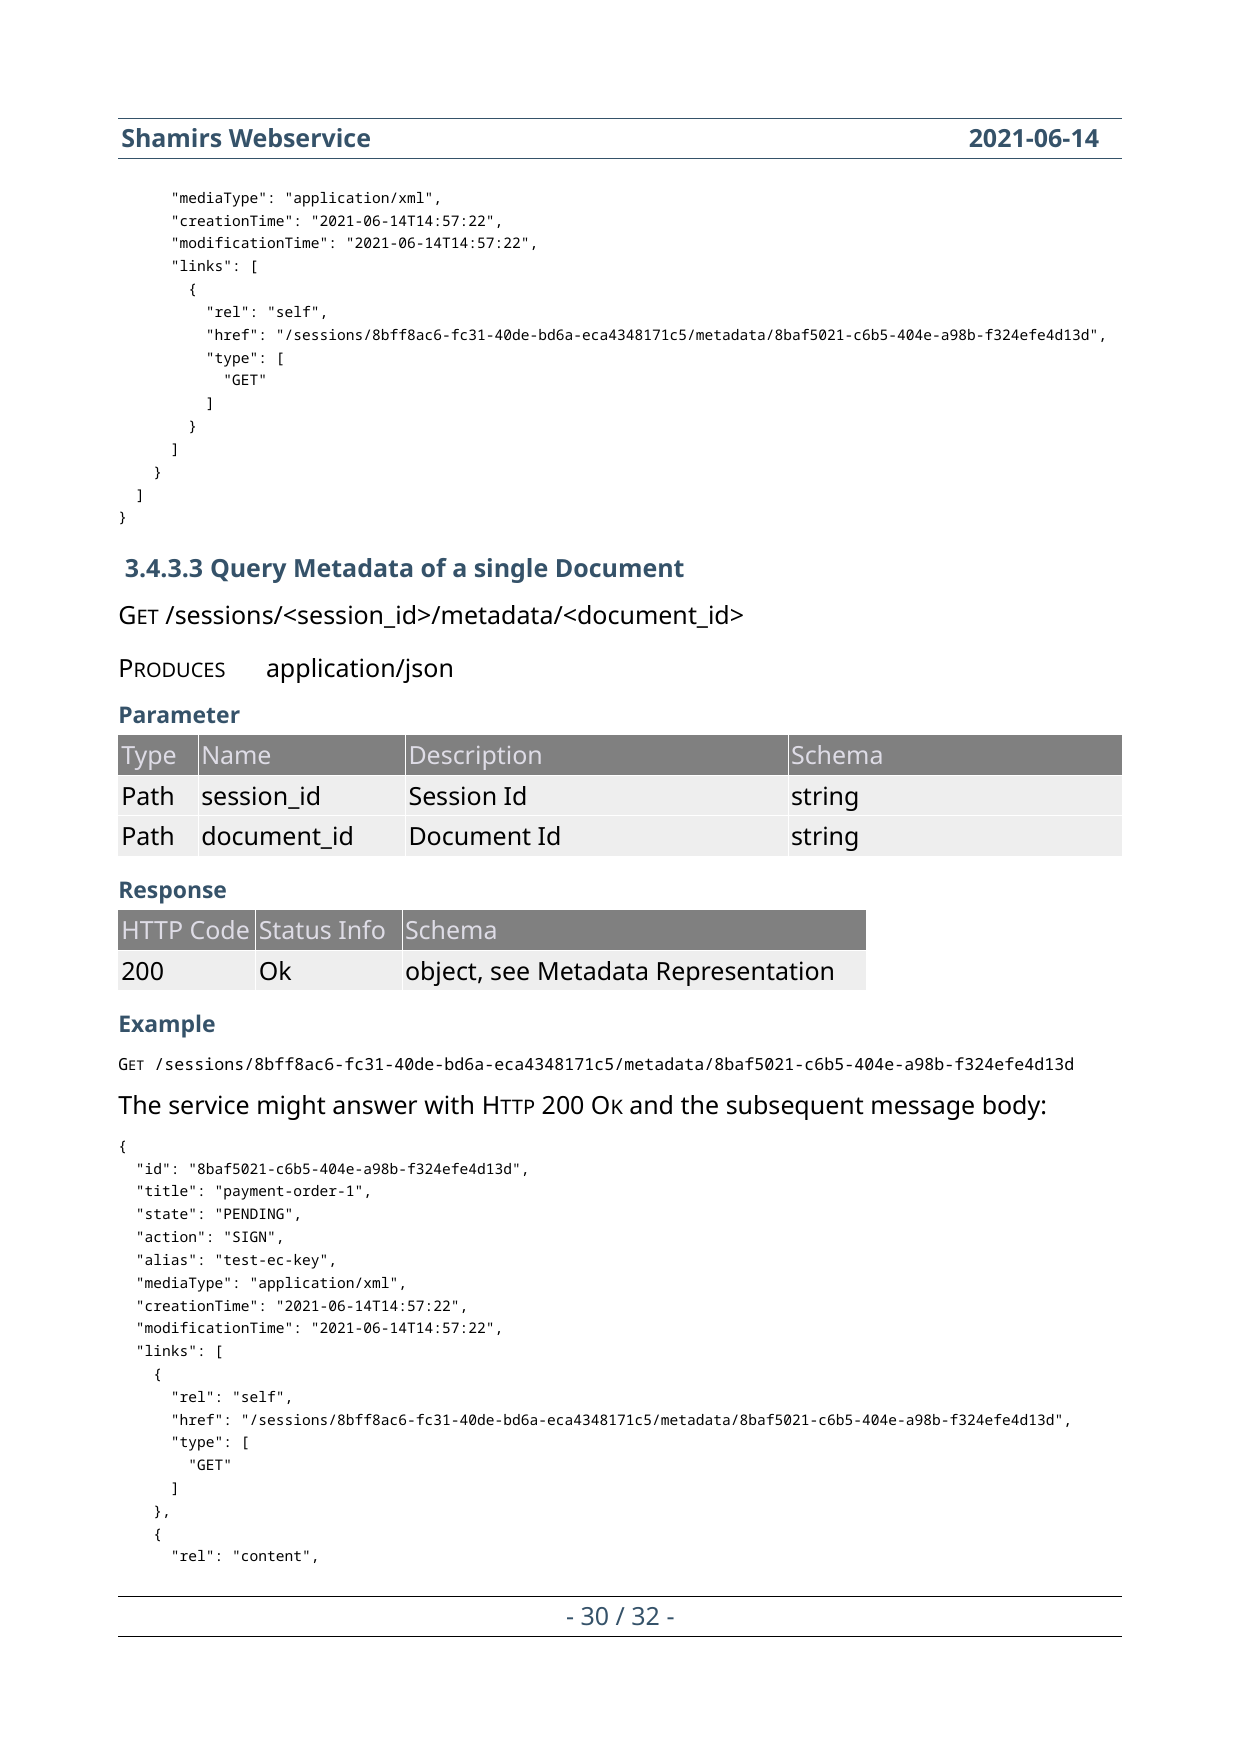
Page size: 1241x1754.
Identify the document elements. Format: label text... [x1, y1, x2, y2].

text }, [118, 1501, 1122, 1521]
text Produces application/json [118, 651, 1122, 685]
text "mediaType": "application/xml", [118, 188, 1122, 208]
table_cell string [789, 776, 1122, 815]
text Get /sessions/<session_id>/metadata/<document_id> [118, 597, 1122, 631]
text "links": [ [118, 256, 1122, 276]
text "modificationTime": "2021-06-14T14:57:22", [118, 1318, 1122, 1338]
table_header Type [118, 735, 198, 775]
table_cell document_id [199, 816, 405, 856]
text "rel": "self", [118, 302, 1122, 322]
table_header Description [406, 735, 788, 775]
text Example [118, 1008, 1122, 1039]
text ] [118, 439, 1122, 458]
text "alias": "test-ec-key", [118, 1250, 1122, 1269]
text "links": [ [118, 1341, 1122, 1361]
text "rel": "self", [118, 1387, 1122, 1406]
text "creationTime": "2021-06-14T14:57:22", [118, 211, 1122, 230]
text "mediaType": "application/xml", [118, 1272, 1122, 1292]
text Parameter [118, 699, 1122, 730]
text { [118, 1523, 1122, 1543]
table_cell session_id [199, 776, 405, 815]
table_header Schema [789, 735, 1122, 775]
table_cell Ok [256, 951, 402, 990]
text } [118, 461, 1122, 481]
text "action": "SIGN", [118, 1227, 1122, 1247]
text ] [118, 1478, 1122, 1498]
subtitle Query Metadata of a single Document [118, 551, 1122, 585]
table_cell Path [118, 776, 198, 815]
text The service might answer with Http 200 Ok and the subsequent message body: [118, 1088, 1122, 1122]
table_header HTTP Code [118, 910, 255, 950]
text { [118, 1136, 1122, 1156]
text ] [118, 484, 1122, 504]
text Get /sessions/8bff8ac6-fc31-40de-bd6a-eca4348171c5/metadata/8baf5021-c6b5-404e-a98b-f324efe4d13d [118, 1053, 1122, 1075]
text "title": "payment-order-1", [118, 1181, 1122, 1201]
table_cell Document Id [406, 816, 788, 856]
table_cell 200 [118, 951, 255, 990]
text ] [118, 393, 1122, 413]
text "rel": "content", [118, 1546, 1122, 1566]
table_header Status Info [256, 910, 402, 950]
text "GET" [118, 370, 1122, 390]
text "type": [ [118, 1432, 1122, 1452]
table_header Schema [403, 910, 866, 950]
text "modificationTime": "2021-06-14T14:57:22", [118, 233, 1122, 253]
table_cell Session Id [406, 776, 788, 815]
text "creationTime": "2021-06-14T14:57:22", [118, 1295, 1122, 1315]
table_cell string [789, 816, 1122, 856]
text Response [118, 874, 1122, 905]
text "GET" [118, 1455, 1122, 1475]
text } [118, 416, 1122, 436]
text { [118, 279, 1122, 299]
table_cell object, see Metadata Representation [403, 951, 866, 990]
text "href": "/sessions/8bff8ac6-fc31-40de-bd6a-eca4348171c5/metadata/8baf5021-c6b5-404e-a98b-f324efe4d13d", [118, 324, 1122, 344]
text "id": "8baf5021-c6b5-404e-a98b-f324efe4d13d", [118, 1158, 1122, 1178]
table_cell Path [118, 816, 198, 856]
text "href": "/sessions/8bff8ac6-fc31-40de-bd6a-eca4348171c5/metadata/8baf5021-c6b5-404e-a98b-f324efe4d13d", [118, 1409, 1122, 1429]
text "type": [ [118, 347, 1122, 367]
table_header Name [199, 735, 405, 775]
text } [118, 507, 1122, 527]
text { [118, 1364, 1122, 1384]
text "state": "PENDING", [118, 1204, 1122, 1224]
